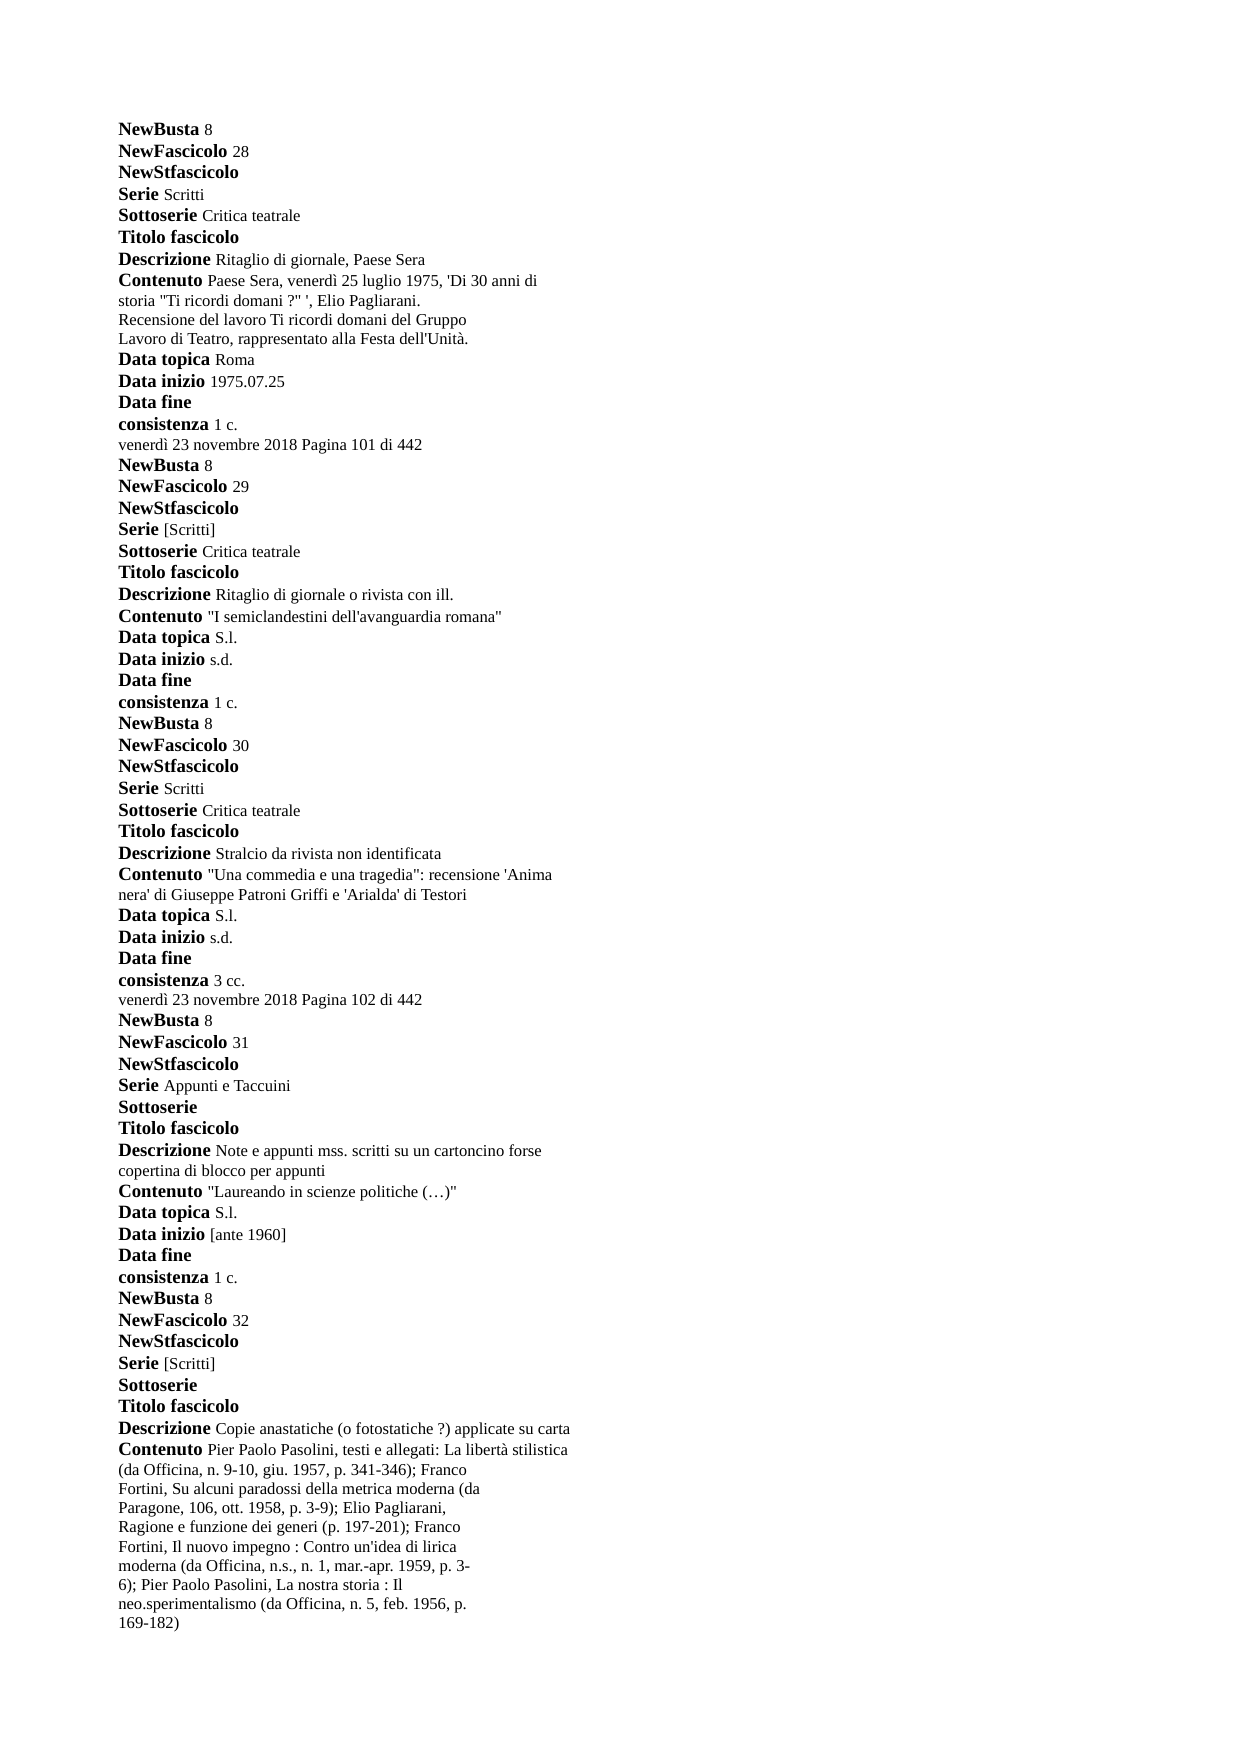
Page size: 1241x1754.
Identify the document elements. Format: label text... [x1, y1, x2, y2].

text Data topica S.l. [118, 626, 1122, 648]
text NewStfascicolo [118, 1052, 1122, 1074]
text Sottoserie Critica teatrale [118, 798, 1122, 820]
text Descrizione Copie anastatiche (o fotostatiche ?) applicate su carta [118, 1417, 1122, 1438]
text Data topica Roma [118, 348, 1122, 370]
text Data topica S.l. [118, 904, 1122, 926]
text NewFascicolo 31 [118, 1031, 1122, 1052]
text Paragone, 106, ott. 1958, p. 3-9); Elio Pagliarani, [118, 1498, 1122, 1517]
text Data fine [118, 391, 1122, 413]
text 6); Pier Paolo Pasolini, La nostra storia : Il [118, 1575, 1122, 1594]
text Serie [Scritti] [118, 518, 1122, 540]
text Data fine [118, 669, 1122, 691]
text Data inizio [ante 1960] [118, 1223, 1122, 1244]
text copertina di blocco per appunti [118, 1160, 1122, 1179]
text Titolo fascicolo [118, 820, 1122, 842]
text Sottoserie [118, 1096, 1122, 1117]
text NewFascicolo 29 [118, 475, 1122, 497]
text Descrizione Note e appunti mss. scritti su un cartoncino forse [118, 1139, 1122, 1160]
text NewBusta 8 [118, 118, 1122, 140]
text Data inizio 1975.07.25 [118, 370, 1122, 391]
text nera' di Giuseppe Patroni Griffi e 'Arialda' di Testori [118, 885, 1122, 904]
text Titolo fascicolo [118, 561, 1122, 583]
text neo.sperimentalismo (da Officina, n. 5, feb. 1956, p. [118, 1594, 1122, 1613]
text Data inizio s.d. [118, 926, 1122, 947]
text Titolo fascicolo [118, 226, 1122, 247]
text Sottoserie [118, 1373, 1122, 1395]
text Serie Appunti e Taccuini [118, 1074, 1122, 1096]
text Data fine [118, 947, 1122, 969]
text moderna (da Officina, n.s., n. 1, mar.-apr. 1959, p. 3- [118, 1556, 1122, 1575]
text NewStfascicolo [118, 1330, 1122, 1352]
text NewFascicolo 30 [118, 734, 1122, 755]
text Contenuto "Laureando in scienze politiche (…)" [118, 1179, 1122, 1201]
text storia "Ti ricordi domani ?" ', Elio Pagliarani. [118, 291, 1122, 310]
text Sottoserie Critica teatrale [118, 540, 1122, 561]
text Fortini, Su alcuni paradossi della metrica moderna (da [118, 1479, 1122, 1498]
text Sottoserie Critica teatrale [118, 204, 1122, 226]
text Serie [Scritti] [118, 1352, 1122, 1373]
text Data topica S.l. [118, 1201, 1122, 1223]
text consistenza 1 c. [118, 413, 1122, 434]
text Serie Scritti [118, 777, 1122, 798]
text Ragione e funzione dei generi (p. 197-201); Franco [118, 1517, 1122, 1536]
text consistenza 3 cc. [118, 969, 1122, 990]
text venerdì 23 novembre 2018 Pagina 101 di 442 [118, 434, 1122, 453]
text NewFascicolo 28 [118, 140, 1122, 161]
text Contenuto Paese Sera, venerdì 25 luglio 1975, 'Di 30 anni di [118, 269, 1122, 291]
text Contenuto "I semiclandestini dell'avanguardia romana" [118, 604, 1122, 626]
text consistenza 1 c. [118, 691, 1122, 712]
text Descrizione Ritaglio di giornale o rivista con ill. [118, 583, 1122, 604]
text NewStfascicolo [118, 497, 1122, 518]
text Lavoro di Teatro, rappresentato alla Festa dell'Unità. [118, 329, 1122, 348]
text Descrizione Ritaglio di giornale, Paese Sera [118, 247, 1122, 269]
text Data fine [118, 1244, 1122, 1266]
text NewStfascicolo [118, 161, 1122, 183]
text Contenuto "Una commedia e una tragedia": recensione 'Anima [118, 863, 1122, 885]
text Titolo fascicolo [118, 1395, 1122, 1417]
text Titolo fascicolo [118, 1117, 1122, 1139]
text venerdì 23 novembre 2018 Pagina 102 di 442 [118, 990, 1122, 1009]
text NewFascicolo 32 [118, 1309, 1122, 1330]
text Serie Scritti [118, 183, 1122, 204]
text NewBusta 8 [118, 1009, 1122, 1031]
text NewBusta 8 [118, 712, 1122, 734]
text NewStfascicolo [118, 755, 1122, 777]
text Recensione del lavoro Ti ricordi domani del Gruppo [118, 310, 1122, 329]
text consistenza 1 c. [118, 1266, 1122, 1287]
text (da Officina, n. 9-10, giu. 1957, p. 341-346); Franco [118, 1460, 1122, 1479]
text 169-182) [118, 1613, 1122, 1632]
text NewBusta 8 [118, 1287, 1122, 1309]
text Data inizio s.d. [118, 648, 1122, 669]
text Fortini, Il nuovo impegno : Contro un'idea di lirica [118, 1536, 1122, 1556]
text Contenuto Pier Paolo Pasolini, testi e allegati: La libertà stilistica [118, 1438, 1122, 1460]
text NewBusta 8 [118, 453, 1122, 475]
text Descrizione Stralcio da rivista non identificata [118, 842, 1122, 863]
